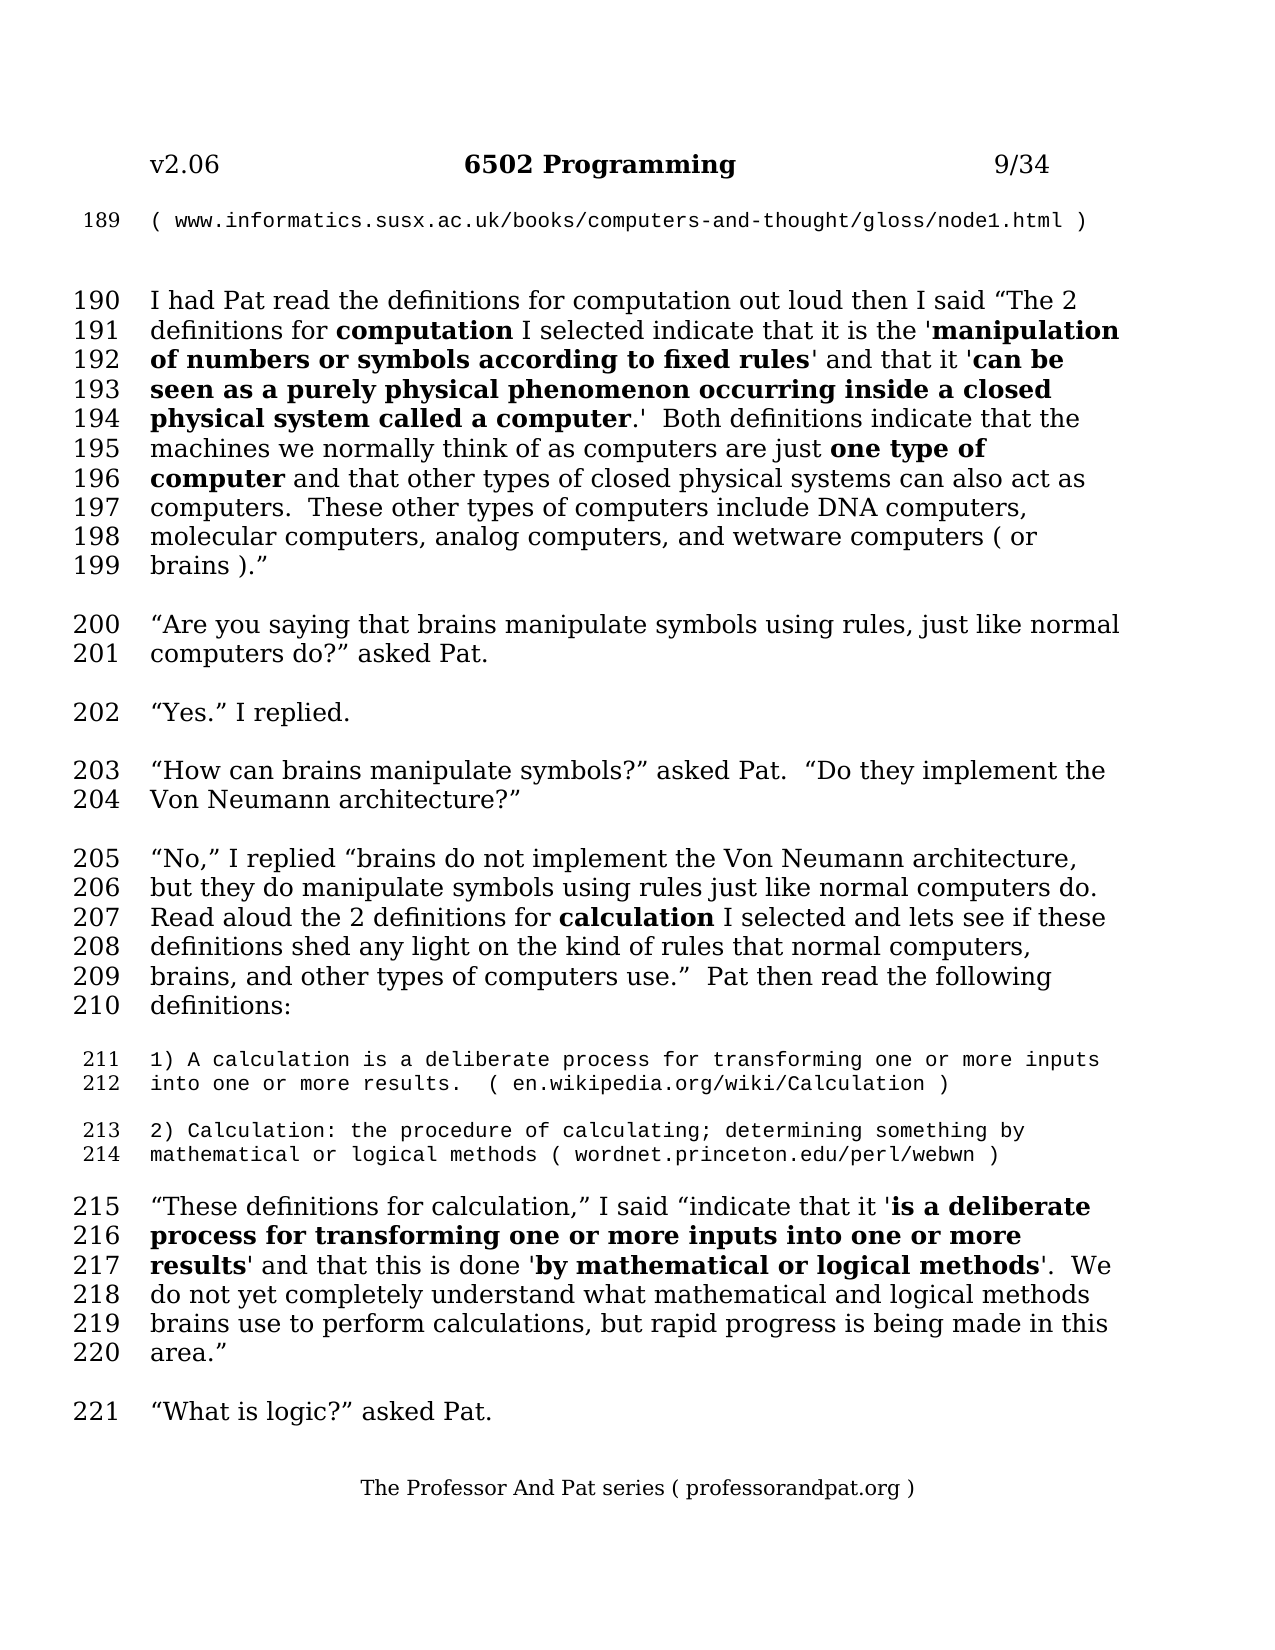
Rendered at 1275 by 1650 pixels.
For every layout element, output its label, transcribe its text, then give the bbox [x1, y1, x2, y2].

text “What is logic?” asked Pat. [150, 1397, 1125, 1426]
text “How can brains manipulate symbols?” asked Pat. “Do they implement the Von Neumann architecture?” [150, 756, 1125, 815]
text ( www.informatics.susx.ac.uk/books/computers-and-thought/gloss/node1.html ) [150, 210, 1125, 233]
text I had Pat read the definitions for computation out loud then I said “The 2 definitions for computation I selected indicate that it is the 'manipulation of numbers or symbols according to fixed rules' and that it 'can be seen as a purely physical phenomenon occurring inside a closed physical system called a computer.' Both definitions indicate that the machines we normally think of as computers are just one type of computer and that other types of closed physical systems can also act as computers. These other types of computers include DNA computers, molecular computers, analog computers, and wetware computers ( or brains ).” [150, 286, 1125, 581]
text 1) A calculation is a deliberate process for transforming one or more inputs into one or more results. ( en.wikipedia.org/wiki/Calculation ) [150, 1049, 1125, 1097]
text 2) Calculation: the procedure of calculating; determining something by mathematical or logical methods ( wordnet.princeton.edu/perl/webwn ) [150, 1120, 1125, 1167]
text “These definitions for calculation,” I said “indicate that it 'is a deliberate process for transforming one or more inputs into one or more results' and that this is done 'by mathematical or logical methods'. We do not yet completely understand what mathematical and logical methods brains use to perform calculations, but rapid progress is being made in this area.” [150, 1191, 1125, 1368]
text “No,” I replied “brains do not implement the Von Neumann architecture, but they do manipulate symbols using rules just like normal computers do. Read aloud the 2 definitions for calculation I selected and lets see if these definitions shed any light on the kind of rules that normal computers, brains, and other types of computers use.” Pat then read the following definitions: [150, 844, 1125, 1020]
text “Are you saying that brains manipulate symbols using rules, just like normal computers do?” asked Pat. [150, 610, 1125, 669]
text “Yes.” I replied. [150, 698, 1125, 727]
